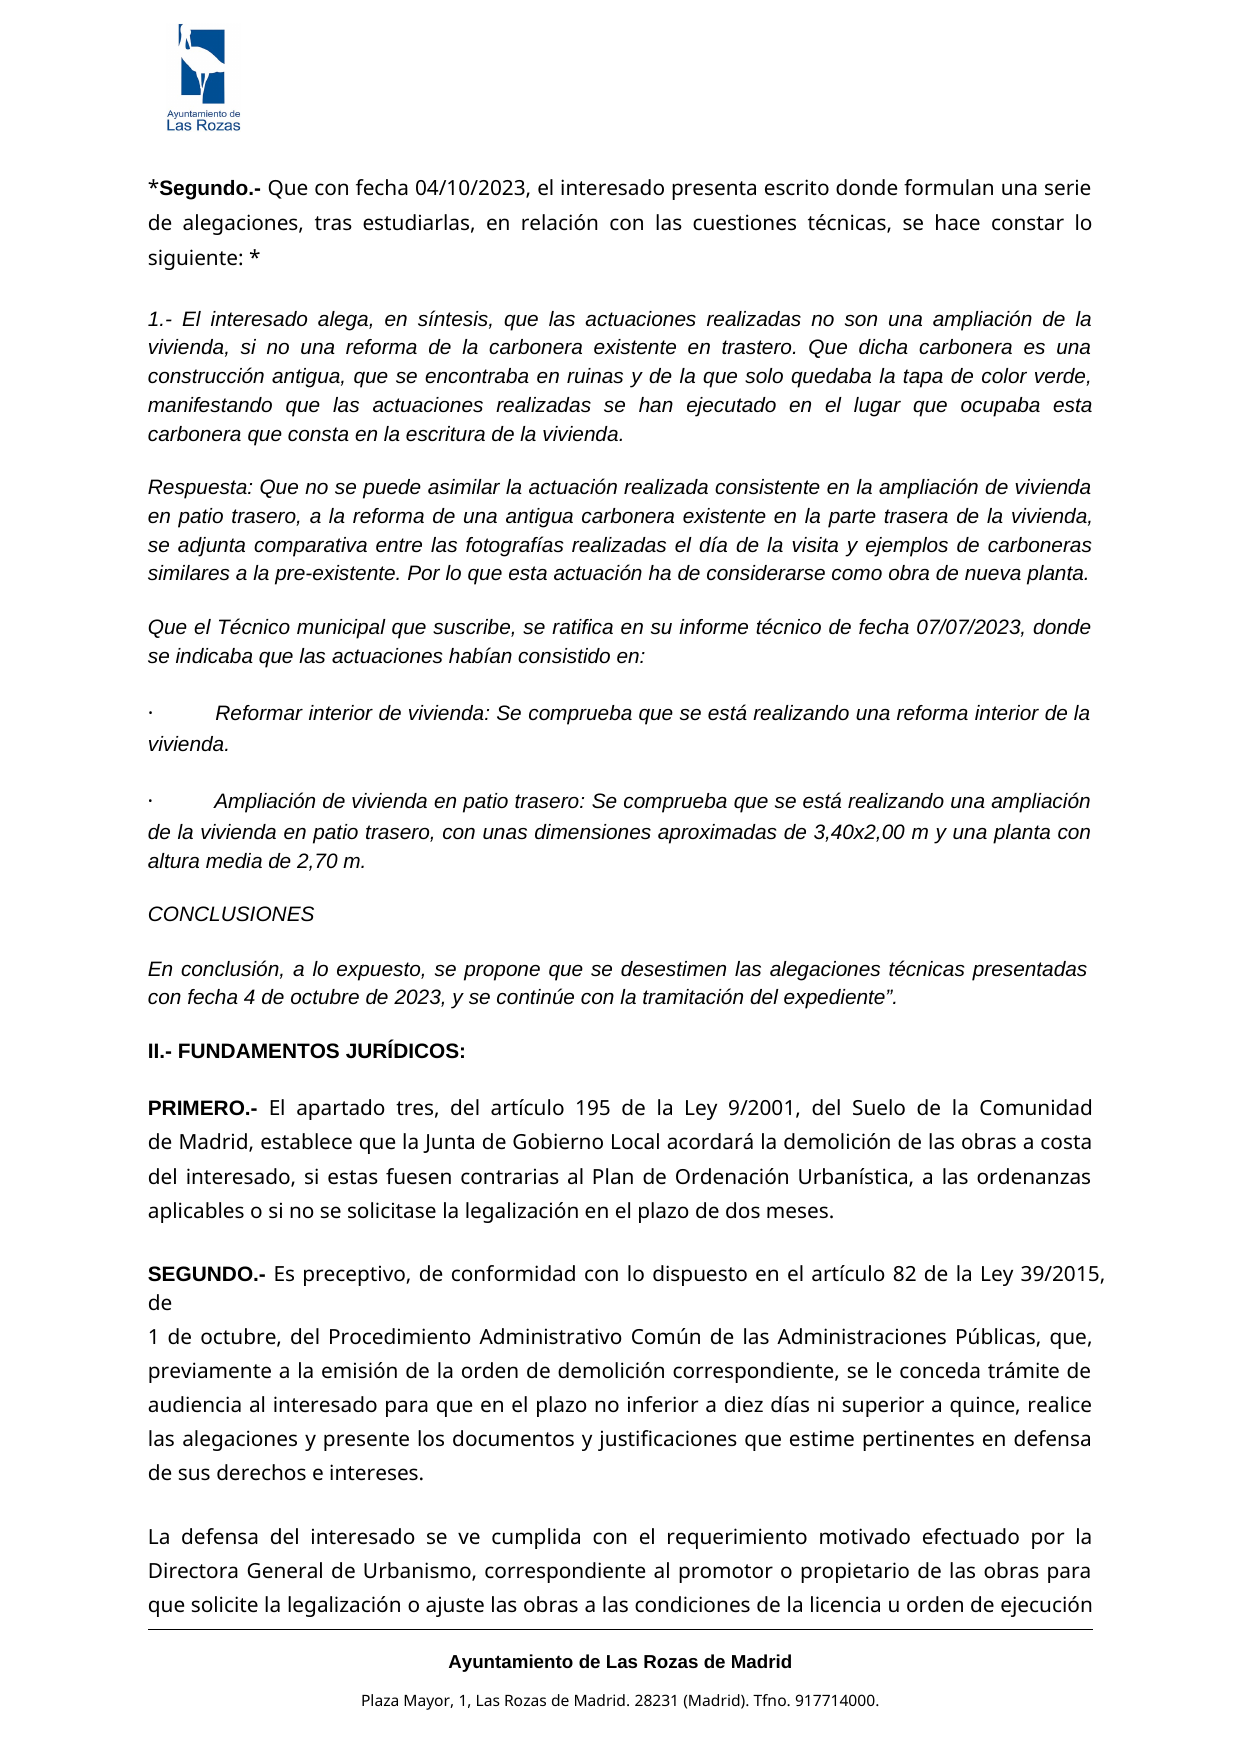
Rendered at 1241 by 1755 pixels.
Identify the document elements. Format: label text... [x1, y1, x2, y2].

text Respuesta: Que no se puede asimilar la actuación realizada consistente en la ampliación de vivienda en patio trasero, a la reforma de una antigua carbonera existente en la parte trasera de la vivienda, se adjunta comparativa entre las fotografías realizadas el día de la visita y ejemplos de carboneras similares a la pre-existente. Por lo que esta actuación ha de considerarse como obra de nueva planta. [148, 475, 1093, 585]
text de la vivienda en patio trasero, con unas dimensiones aproximadas de 3,40x2,00 m y una planta con altura media de 2,70 m. [148, 820, 1105, 872]
text Que el Técnico municipal que suscribe, se ratifica en su informe técnico de fecha 07/07/2023, donde se indicaba que las actuaciones habían consistido en: [148, 615, 1093, 668]
list Reformar interior de vivienda: Se comprueba que se está realizando una reforma interior de la [148, 698, 1105, 726]
text SEGUNDO.- Es preceptivo, de conformidad con lo dispuesto en el artículo 82 de la Ley 39/2015, de [148, 1259, 1105, 1316]
text 1.- El interesado alega, en síntesis, que las actuaciones realizadas no son una ampliación de la vivienda, si no una reforma de la carbonera existente en trastero. Que dicha carbonera es una construcción antigua, que se encontraba en ruinas y de la que solo quedaba la tapa de color verde, manifestando que las actuaciones realizadas se han ejecutado en el lugar que ocupaba esta carbonera que consta en la escritura de la vivienda. [148, 306, 1093, 445]
text 1 de octubre, del Procedimiento Administrativo Común de las Administraciones Públicas, que, previamente a la emisión de la orden de demolición correspondiente, se le conceda trámite de audiencia al interesado para que en el plazo no inferior a diez días ni superior a quince, realice las alegaciones y presente los documentos y justificaciones que estime pertinentes en defensa de sus derechos e intereses. [148, 1322, 1093, 1487]
text vivienda. [148, 731, 1105, 755]
list Ampliación de vivienda en patio trasero: Se comprueba que se está realizando una ampliación [147, 786, 1105, 814]
text *Segundo.- Que con fecha 04/10/2023, el interesado presenta escrito donde formulan una serie de alegaciones, tras estudiarlas, en relación con las cuestiones técnicas, se hace constar lo siguiente: * [148, 173, 1093, 271]
subtitle II.- FUNDAMENTOS JURÍDICOS: [148, 1039, 1105, 1063]
text En conclusión, a lo expuesto, se propone que se desestimen las alegaciones técnicas presentadas con fecha 4 de octubre de 2023, y se continúe con la tramitación del expediente”. [148, 956, 1105, 1009]
text La defensa del interesado se ve cumplida con el requerimiento motivado efectuado por la Directora General de Urbanismo, correspondiente al promotor o propietario de las obras para que solicite la legalización o ajuste las obras a las condiciones de la licencia u orden de ejecución [148, 1522, 1093, 1618]
text CONCLUSIONES [148, 902, 1105, 926]
text PRIMERO.- El apartado tres, del artículo 195 de la Ley 9/2001, del Suelo de la Comunidad de Madrid, establece que la Junta de Gobierno Local acordará la demolición de las obras a costa del interesado, si estas fuesen contrarias al Plan de Ordenación Urbanística, a las ordenanzas aplicables o si no se solicitase la legalización en el plazo de dos meses. [148, 1093, 1093, 1225]
